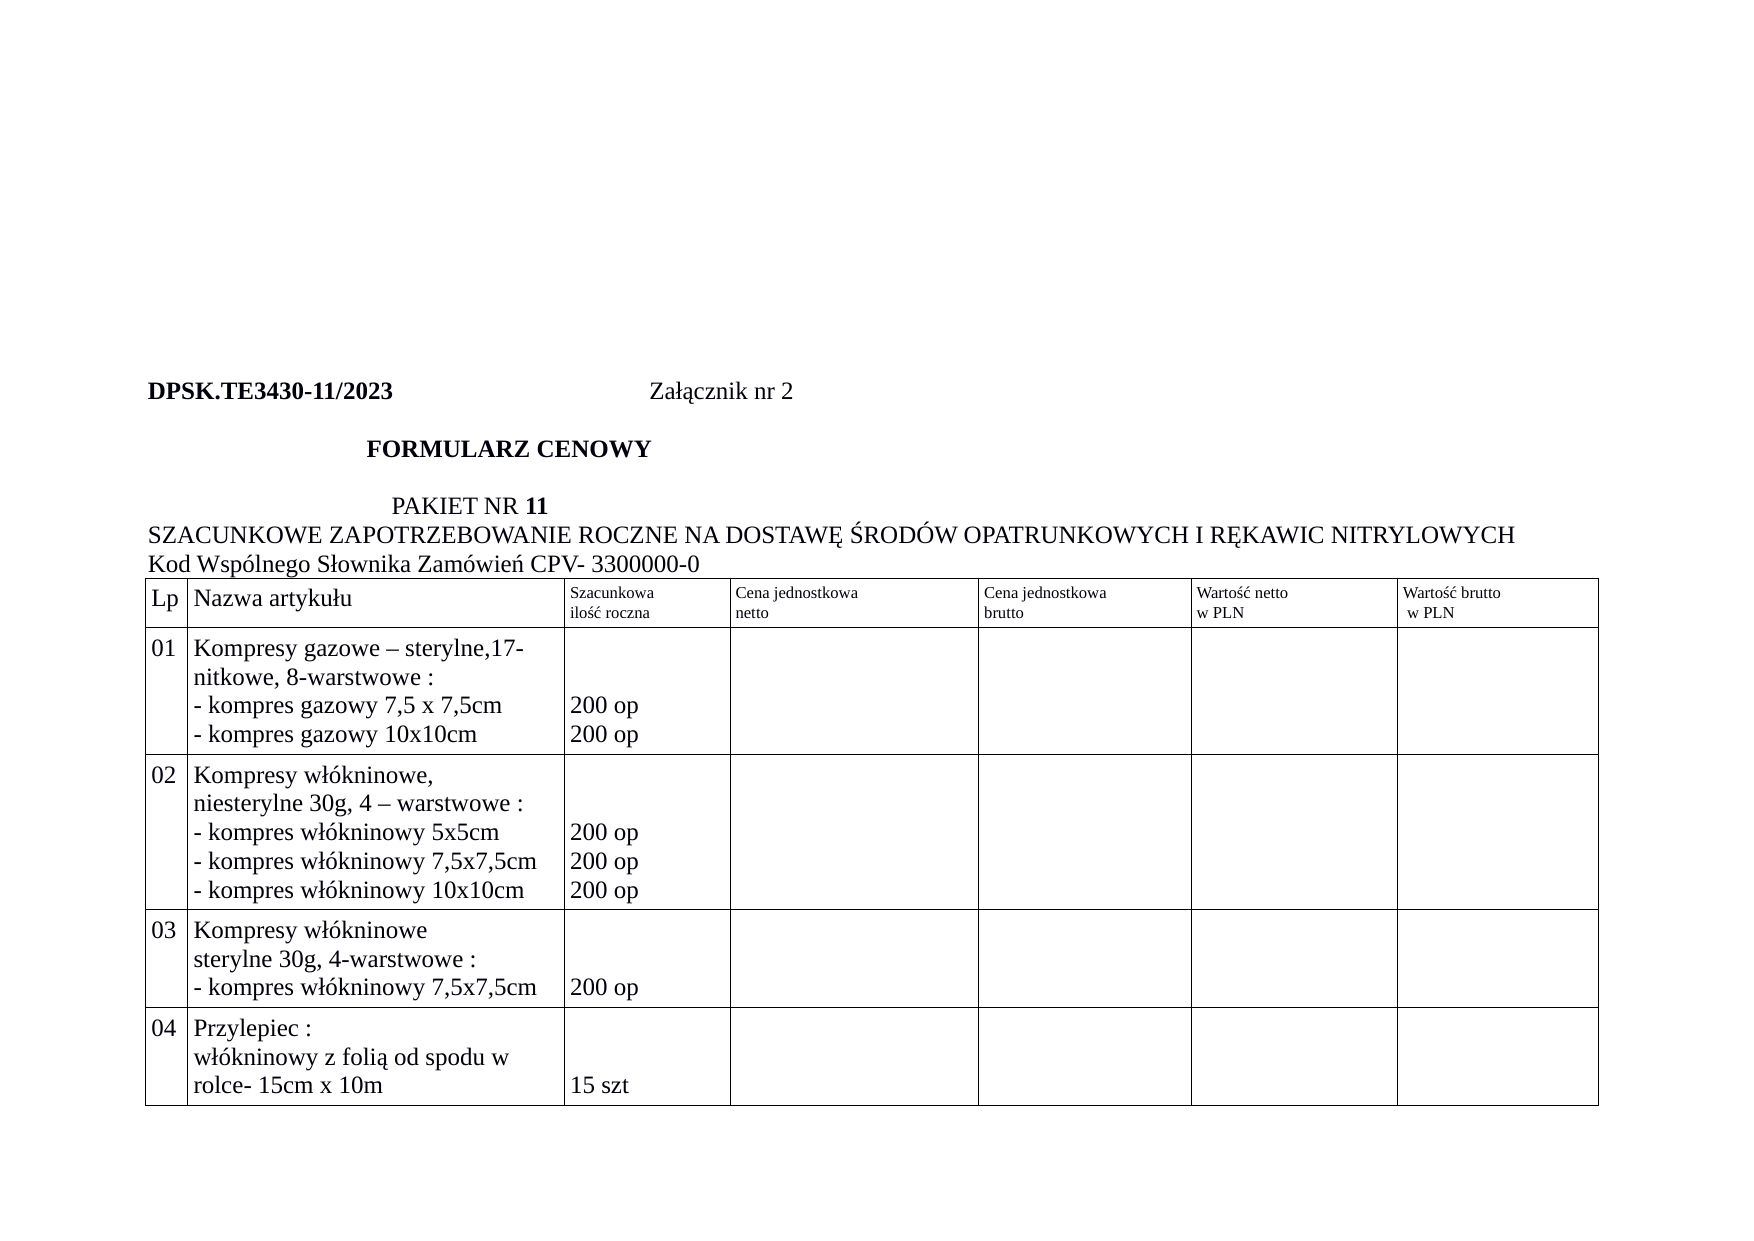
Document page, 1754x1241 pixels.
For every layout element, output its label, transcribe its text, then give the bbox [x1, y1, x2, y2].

table_cell [979, 628, 1191, 754]
table_header Wartość netto w PLN [1192, 579, 1397, 627]
table_header Cena jednostkowa netto [731, 579, 978, 627]
text PAKIET NR 11 [148, 491, 1606, 520]
table_cell [1398, 755, 1598, 909]
text DPSK.TE3430-11/2023 Załącznik nr 2 [148, 376, 1606, 405]
table_cell [1398, 1008, 1598, 1105]
table_cell [731, 910, 978, 1007]
table_header Nazwa artykułu [188, 579, 564, 627]
table_cell [979, 910, 1191, 1007]
text SZACUNKOWE ZAPOTRZEBOWANIE ROCZNE NA DOSTAWĘ ŚRODÓW OPATRUNKOWYCH I RĘKAWIC NITRYLOWYCH [148, 520, 1606, 549]
table_cell 02 [146, 755, 187, 909]
table_cell 15 szt [565, 1008, 730, 1105]
table_cell [731, 755, 978, 909]
table_header Cena jednostkowa brutto [979, 579, 1191, 627]
table_cell Kompresy gazowe – sterylne,17-nitkowe, 8-warstwowe : - kompres gazowy 7,5 x 7,5cm - kompres gazowy 10x10cm [188, 628, 564, 754]
table_cell 04 [146, 1008, 187, 1105]
table_cell [731, 1008, 978, 1105]
table_cell Przylepiec : włókninowy z folią od spodu w rolce- 15cm x 10m [188, 1008, 564, 1105]
table_cell [1192, 755, 1397, 909]
table_cell 200 op [565, 910, 730, 1007]
table_cell 200 op 200 op [565, 628, 730, 754]
table_header Lp [146, 579, 187, 627]
table_header Szacunkowa ilość roczna [565, 579, 730, 627]
table_cell Kompresy włókninowe, niesterylne 30g, 4 – warstwowe : - kompres włókninowy 5x5cm - kompres włókninowy 7,5x7,5cm - kompres włókninowy 10x10cm [188, 755, 564, 909]
table_cell [1192, 628, 1397, 754]
table_cell [731, 628, 978, 754]
table_cell [979, 1008, 1191, 1105]
table_cell 200 op 200 op 200 op [565, 755, 730, 909]
table_cell [1398, 910, 1598, 1007]
table_header Wartość brutto w PLN [1398, 579, 1598, 627]
table_cell [1192, 910, 1397, 1007]
table_cell 01 [146, 628, 187, 754]
table_cell [979, 755, 1191, 909]
text FORMULARZ CENOWY [148, 434, 1606, 462]
text Kod Wspólnego Słownika Zamówień CPV- 3300000-0 [148, 549, 1606, 577]
table_cell Kompresy włókninowe sterylne 30g, 4-warstwowe : - kompres włókninowy 7,5x7,5cm [188, 910, 564, 1007]
table_cell [1192, 1008, 1397, 1105]
table_cell 03 [146, 910, 187, 1007]
table_cell [1398, 628, 1598, 754]
